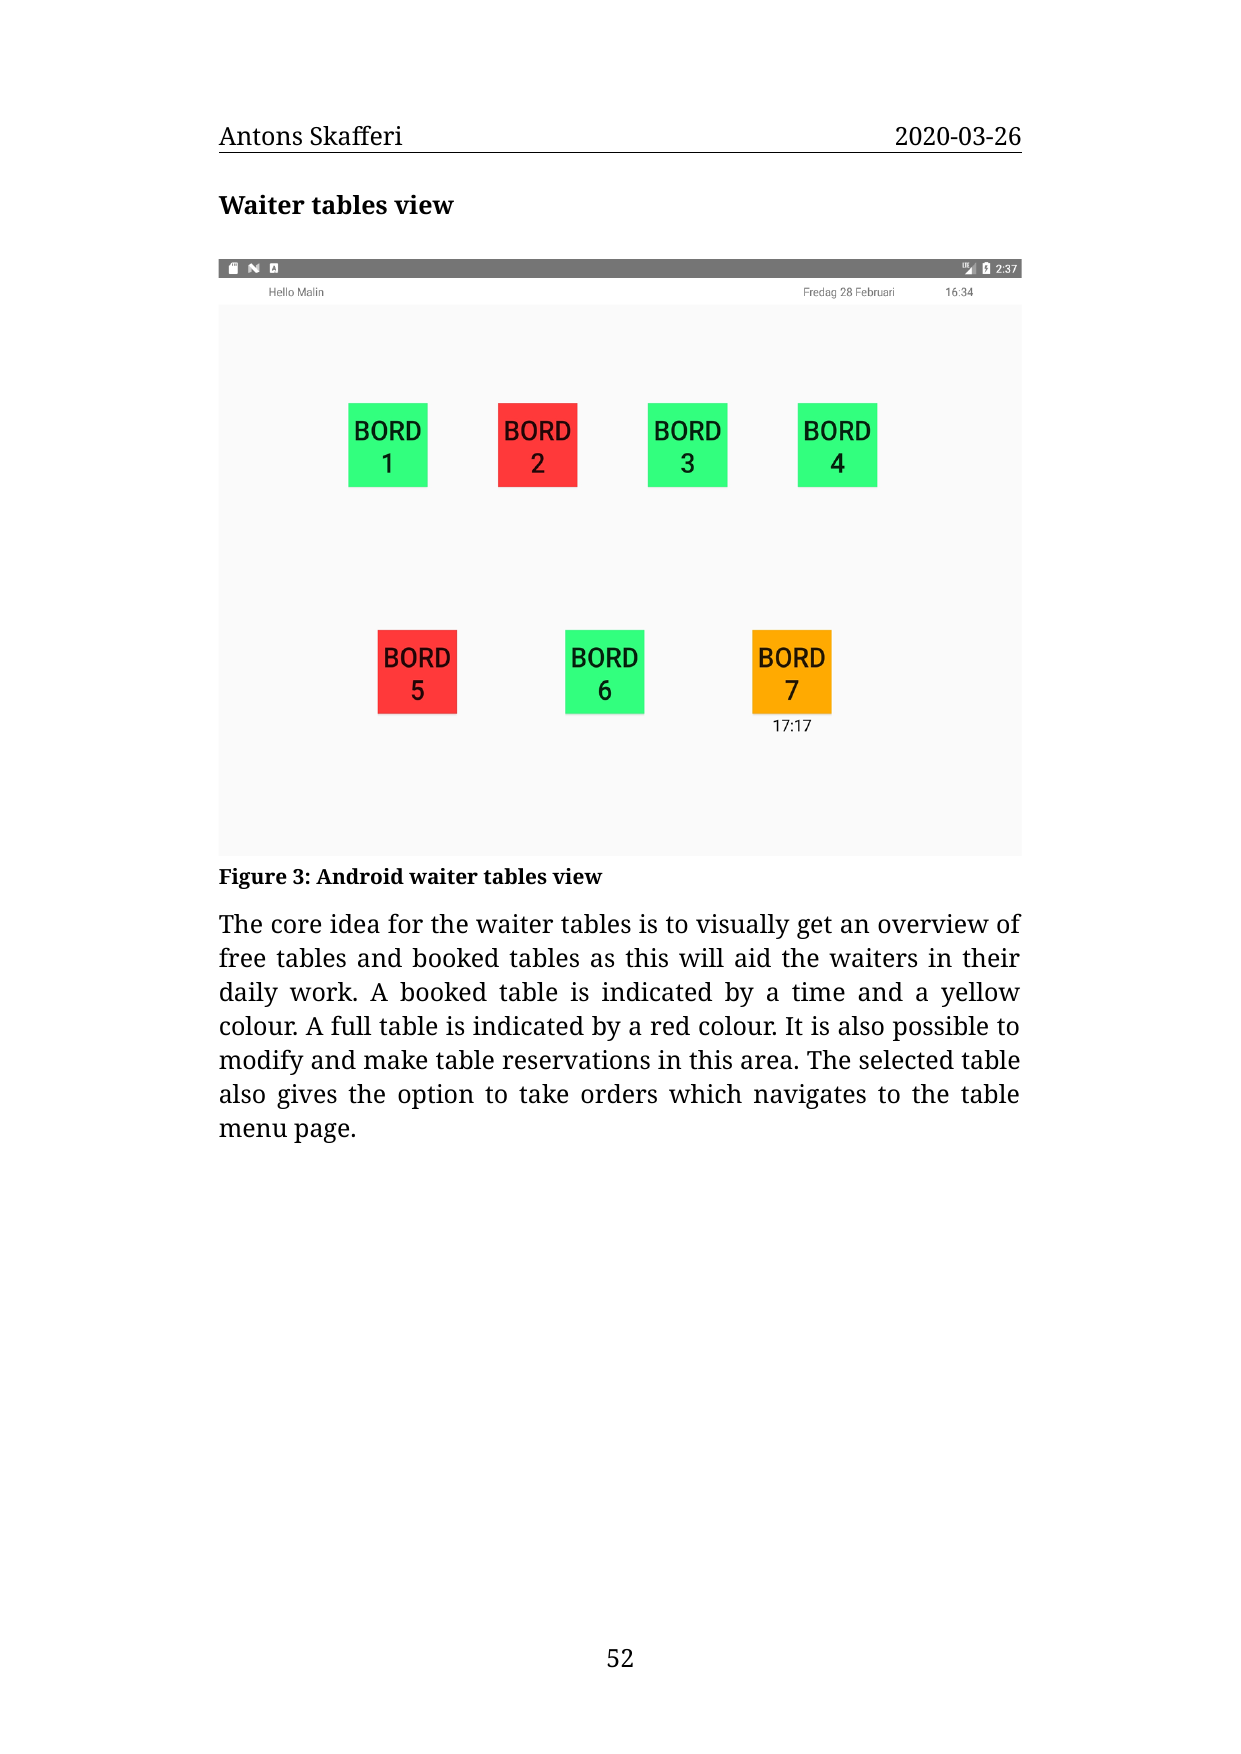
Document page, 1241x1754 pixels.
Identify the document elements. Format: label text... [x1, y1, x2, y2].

picture [218, 259, 1022, 856]
text The core idea for the waiter tables is to visually get an overview of free tables and booked tables as this will aid the waiters in their daily work. A booked table is indicated by a time and a yellow colour. A full table is indicated by a red colour. It is also possible to modify and make table reservations in this area. The selected table also gives the option to take orders which navigates to the table menu page. [218, 907, 1022, 1145]
text Figure 3: Android waiter tables view [218, 856, 1022, 891]
text Waiter tables view [218, 188, 1022, 222]
